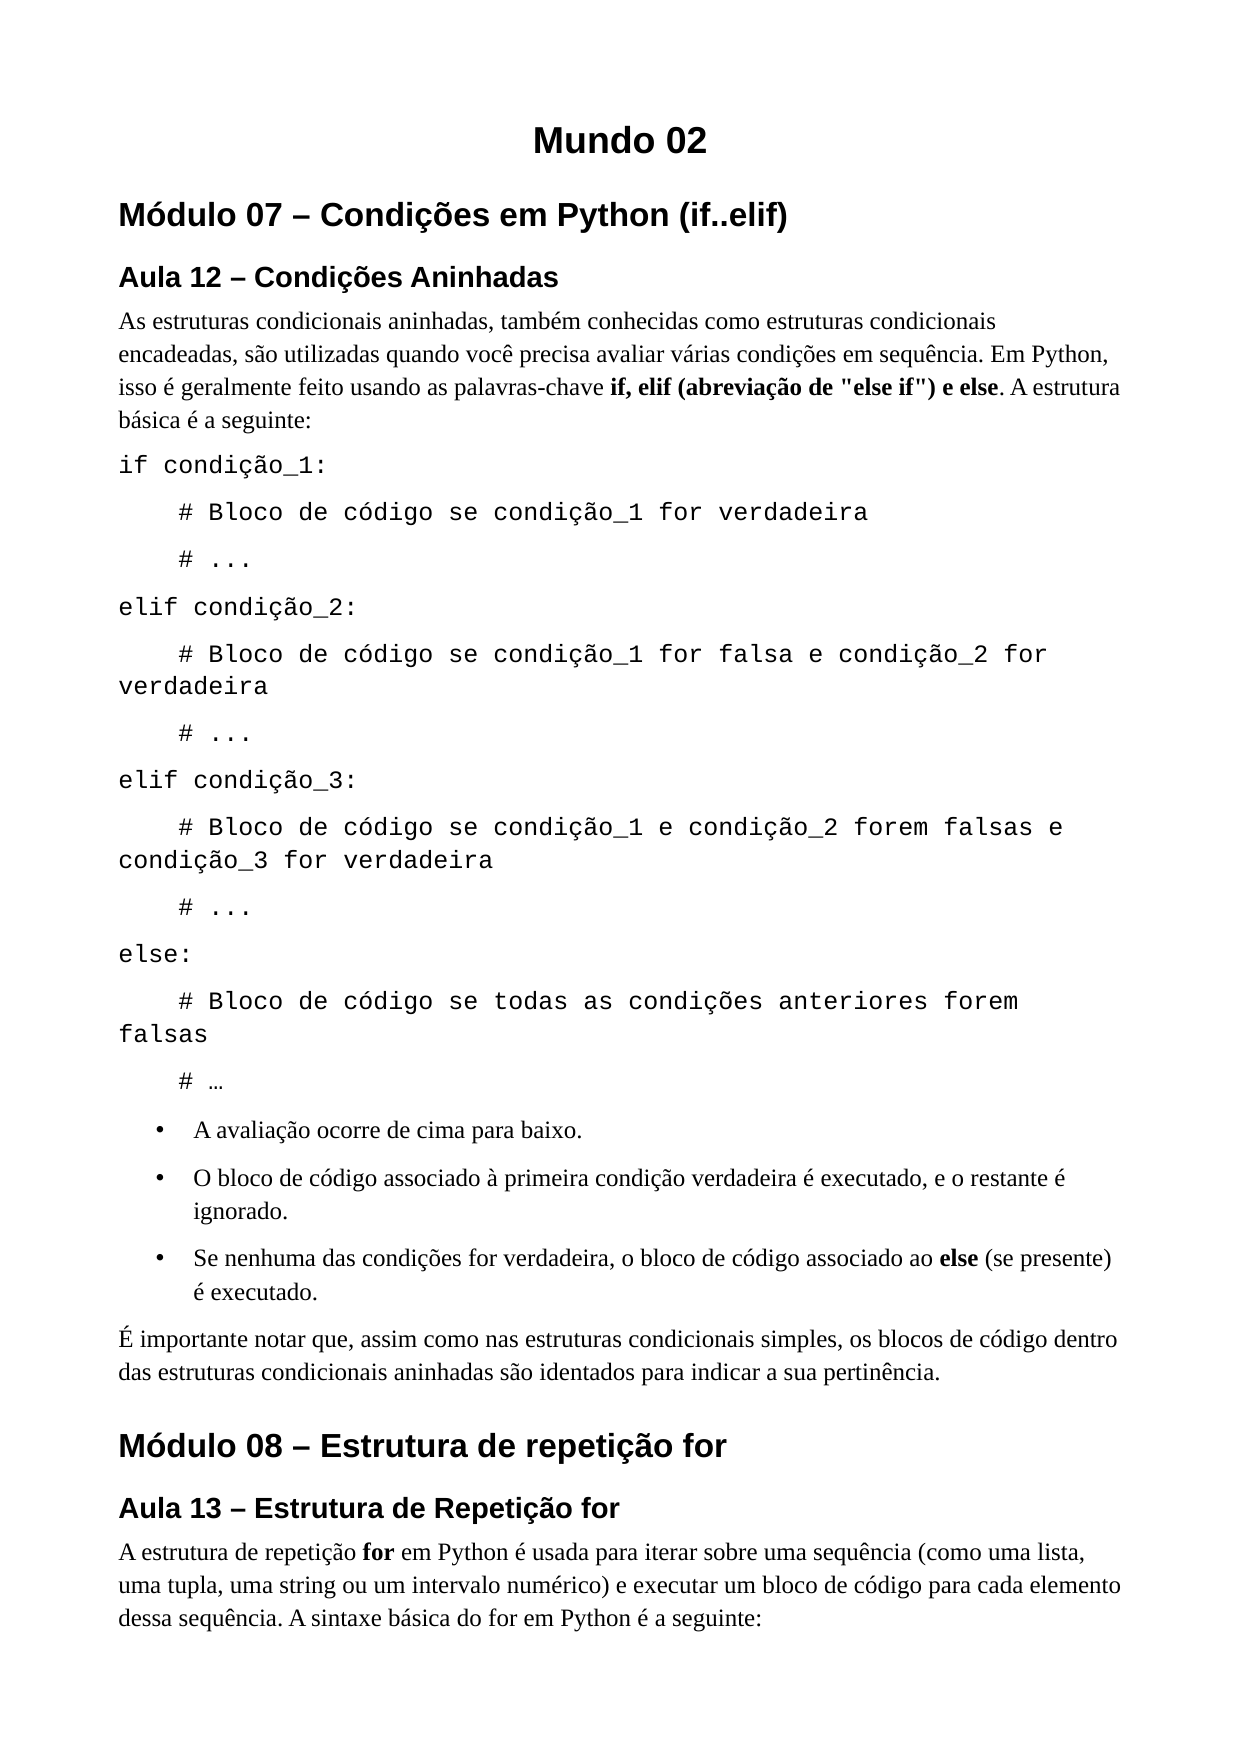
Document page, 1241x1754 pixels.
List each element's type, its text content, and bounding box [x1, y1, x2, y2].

subtitle Aula 12 – Condições Aninhadas [118, 260, 1122, 294]
text # ... [118, 547, 1122, 575]
subtitle Módulo 08 – Estrutura de repetição for [118, 1426, 1122, 1464]
text # Bloco de código se condição_1 for verdadeira [118, 500, 1122, 528]
text # ... [118, 894, 1122, 923]
text else: [118, 942, 1122, 970]
text É importante notar que, assim como nas estruturas condicionais simples, os blocos de código dentro das estruturas condicionais aninhadas são identados para indicar a sua pertinência. [118, 1324, 1122, 1386]
subtitle Aula 13 – Estrutura de Repetição for [118, 1491, 1122, 1525]
text # ... [118, 721, 1122, 749]
text elif condição_3: [118, 768, 1122, 796]
text A estrutura de repetição for em Python é usada para iterar sobre uma sequência (como uma lista, uma tupla, uma string ou um intervalo numérico) e executar um bloco de código para cada elemento dessa sequência. A sintaxe básica do for em Python é a seguinte: [118, 1537, 1122, 1632]
list Se nenhuma das condições for verdadeira, o bloco de código associado ao else (se presente) é executado. [156, 1243, 1122, 1305]
list O bloco de código associado à primeira condição verdadeira é executado, e o restante é ignorado. [156, 1163, 1122, 1225]
subtitle Mundo 02 [118, 118, 1122, 161]
text # Bloco de código se condição_1 for falsa e condição_2 for verdadeira [118, 641, 1122, 702]
text if condição_1: [118, 453, 1122, 481]
text # … [118, 1068, 1122, 1097]
text As estruturas condicionais aninhadas, também conhecidas como estruturas condicionais encadeadas, são utilizadas quando você precisa avaliar várias condições em sequência. Em Python, isso é geralmente feito usando as palavras-chave if, elif (abreviação de "else if") e else. A estrutura básica é a seguinte: [118, 306, 1122, 434]
text # Bloco de código se todas as condições anteriores forem falsas [118, 989, 1122, 1049]
subtitle Módulo 07 – Condições em Python (if..elif) [118, 194, 1122, 233]
text elif condição_2: [118, 594, 1122, 622]
text # Bloco de código se condição_1 e condição_2 forem falsas e condição_3 for verdadeira [118, 815, 1122, 876]
list A avaliação ocorre de cima para baixo. [156, 1115, 1122, 1144]
